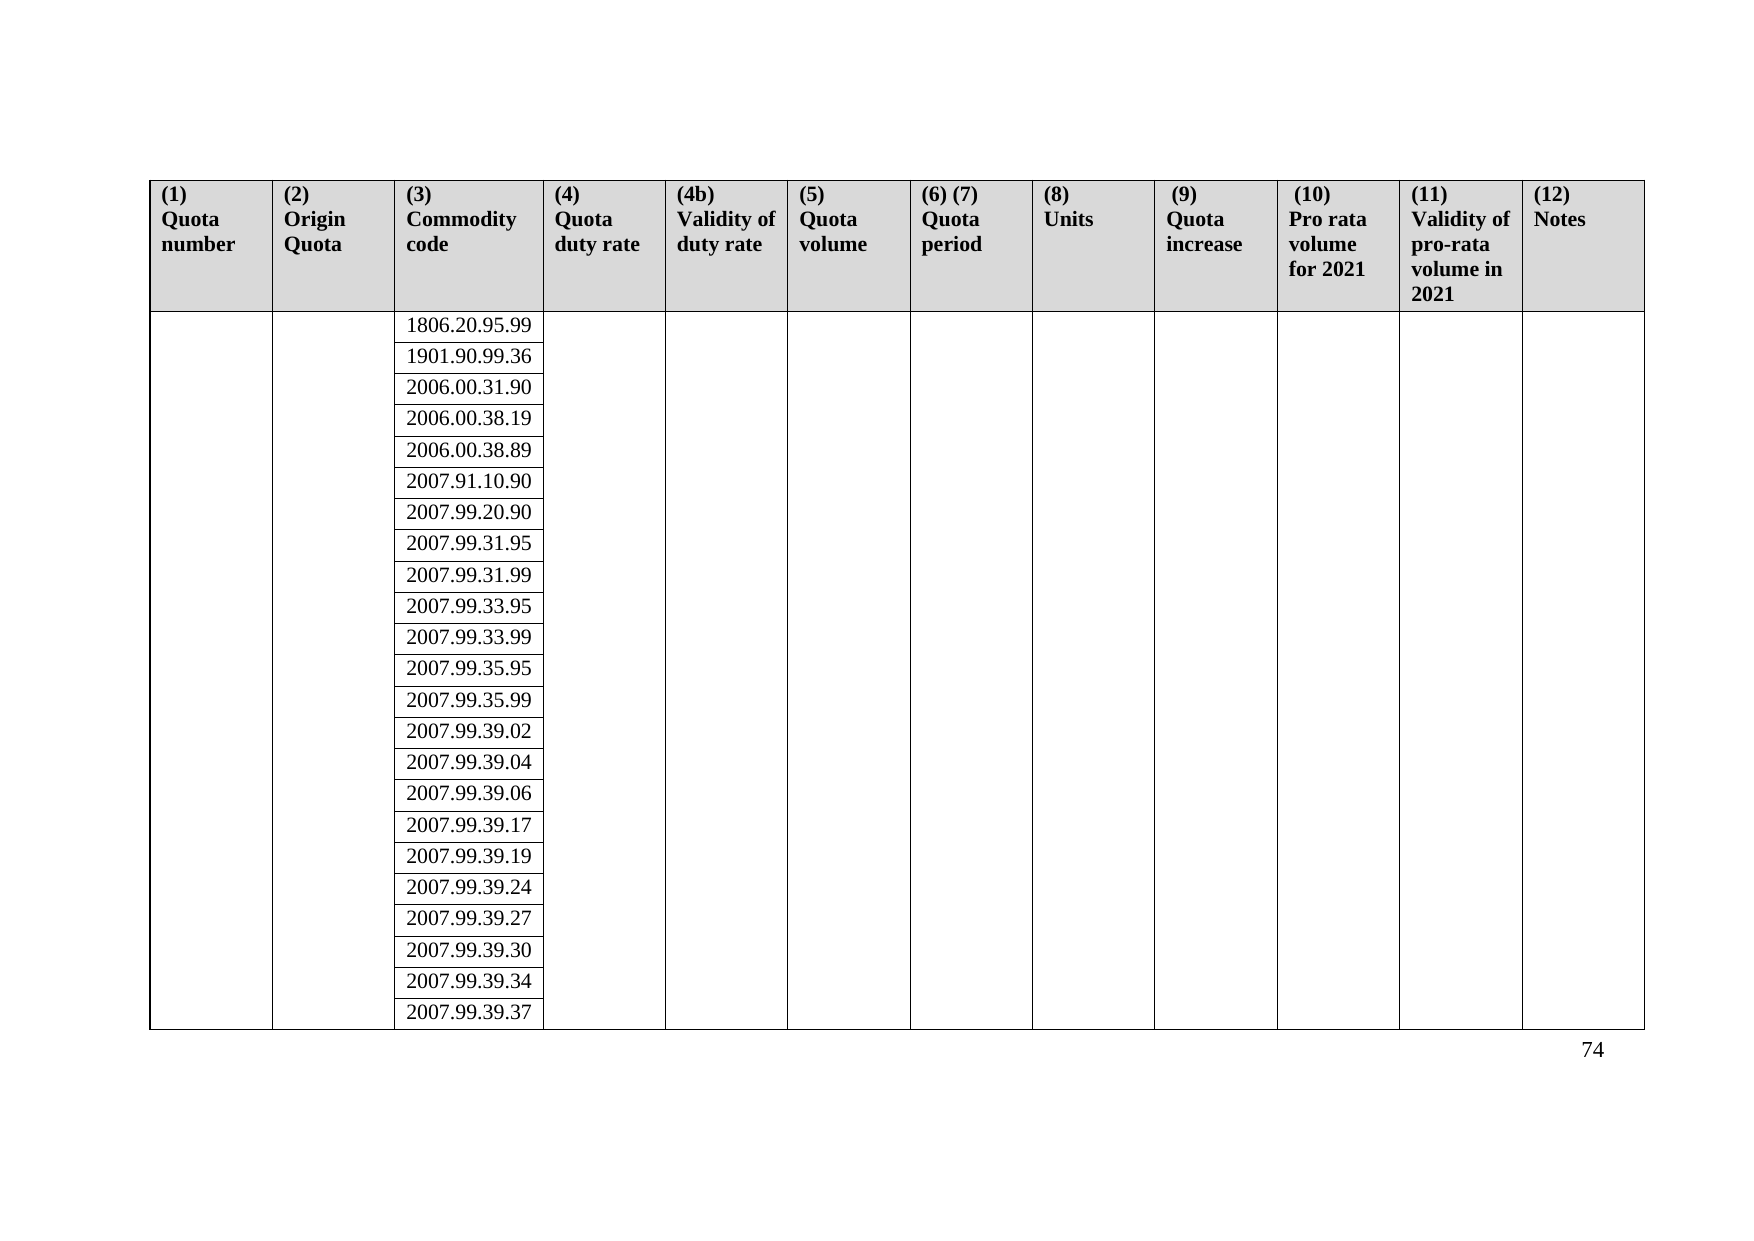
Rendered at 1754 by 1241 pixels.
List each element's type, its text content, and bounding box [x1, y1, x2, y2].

table_header (8) Units [1033, 181, 1154, 311]
table_cell 1901.90.99.36 [395, 343, 543, 373]
table_cell 2007.99.39.19 [395, 843, 543, 873]
table_cell 2007.99.39.30 [395, 937, 543, 967]
table_cell 2006.00.31.90 [395, 374, 543, 404]
table_cell [1155, 312, 1277, 1029]
table_cell 1806.20.95.99 [395, 312, 543, 342]
table_cell [151, 312, 272, 1029]
table_cell 2007.99.39.27 [395, 905, 543, 936]
table_cell 2007.99.31.95 [395, 530, 543, 561]
table_cell 2006.00.38.19 [395, 405, 543, 436]
table_cell 2006.00.38.89 [395, 437, 543, 467]
table_cell 2007.91.10.90 [395, 468, 543, 498]
table_header (5) Quota volume [788, 181, 910, 311]
table_cell 2007.99.39.24 [395, 874, 543, 904]
table_header (3) Commodity code [395, 181, 543, 311]
table_header (12) Notes [1523, 181, 1644, 311]
table_cell - [1278, 312, 1399, 1029]
table_cell 2007.99.35.95 [395, 655, 543, 686]
table_header (4) Quota duty rate [544, 181, 665, 311]
table_header (10) Pro rata volume for 2021 [1278, 181, 1399, 311]
table_cell 2007.99.33.99 [395, 624, 543, 654]
table_cell 2007.99.39.17 [395, 812, 543, 842]
table_header (6) (7) Quota period [911, 181, 1032, 311]
table_cell 2007.99.39.37 [395, 999, 543, 1029]
table_header (1) Quota number [151, 181, 272, 311]
table_cell 2007.99.39.06 [395, 780, 543, 811]
table_cell [544, 312, 665, 1029]
table_header (2) Origin Quota [273, 181, 394, 311]
table_cell 2007.99.39.04 [395, 749, 543, 779]
table_cell [1033, 312, 1154, 1029]
table_header (11) Validity of pro-rata volume in 2021 [1400, 181, 1522, 311]
table_cell - [1523, 312, 1644, 1029]
table_cell 2007.99.31.99 [395, 562, 543, 592]
table_cell 2007.99.20.90 [395, 499, 543, 529]
table_cell [273, 312, 394, 1029]
table_cell 2007.99.33.95 [395, 593, 543, 623]
table_cell - [1400, 312, 1522, 1029]
table_header (9) Quota increase [1155, 181, 1277, 311]
table_header (4b) Validity of duty rate [666, 181, 787, 311]
table_cell - [666, 312, 787, 1029]
table_cell 2007.99.39.34 [395, 968, 543, 998]
table_cell 2007.99.39.02 [395, 718, 543, 748]
table_cell [788, 312, 910, 1029]
table_cell 2007.99.35.99 [395, 687, 543, 717]
table_cell [911, 312, 1032, 1029]
